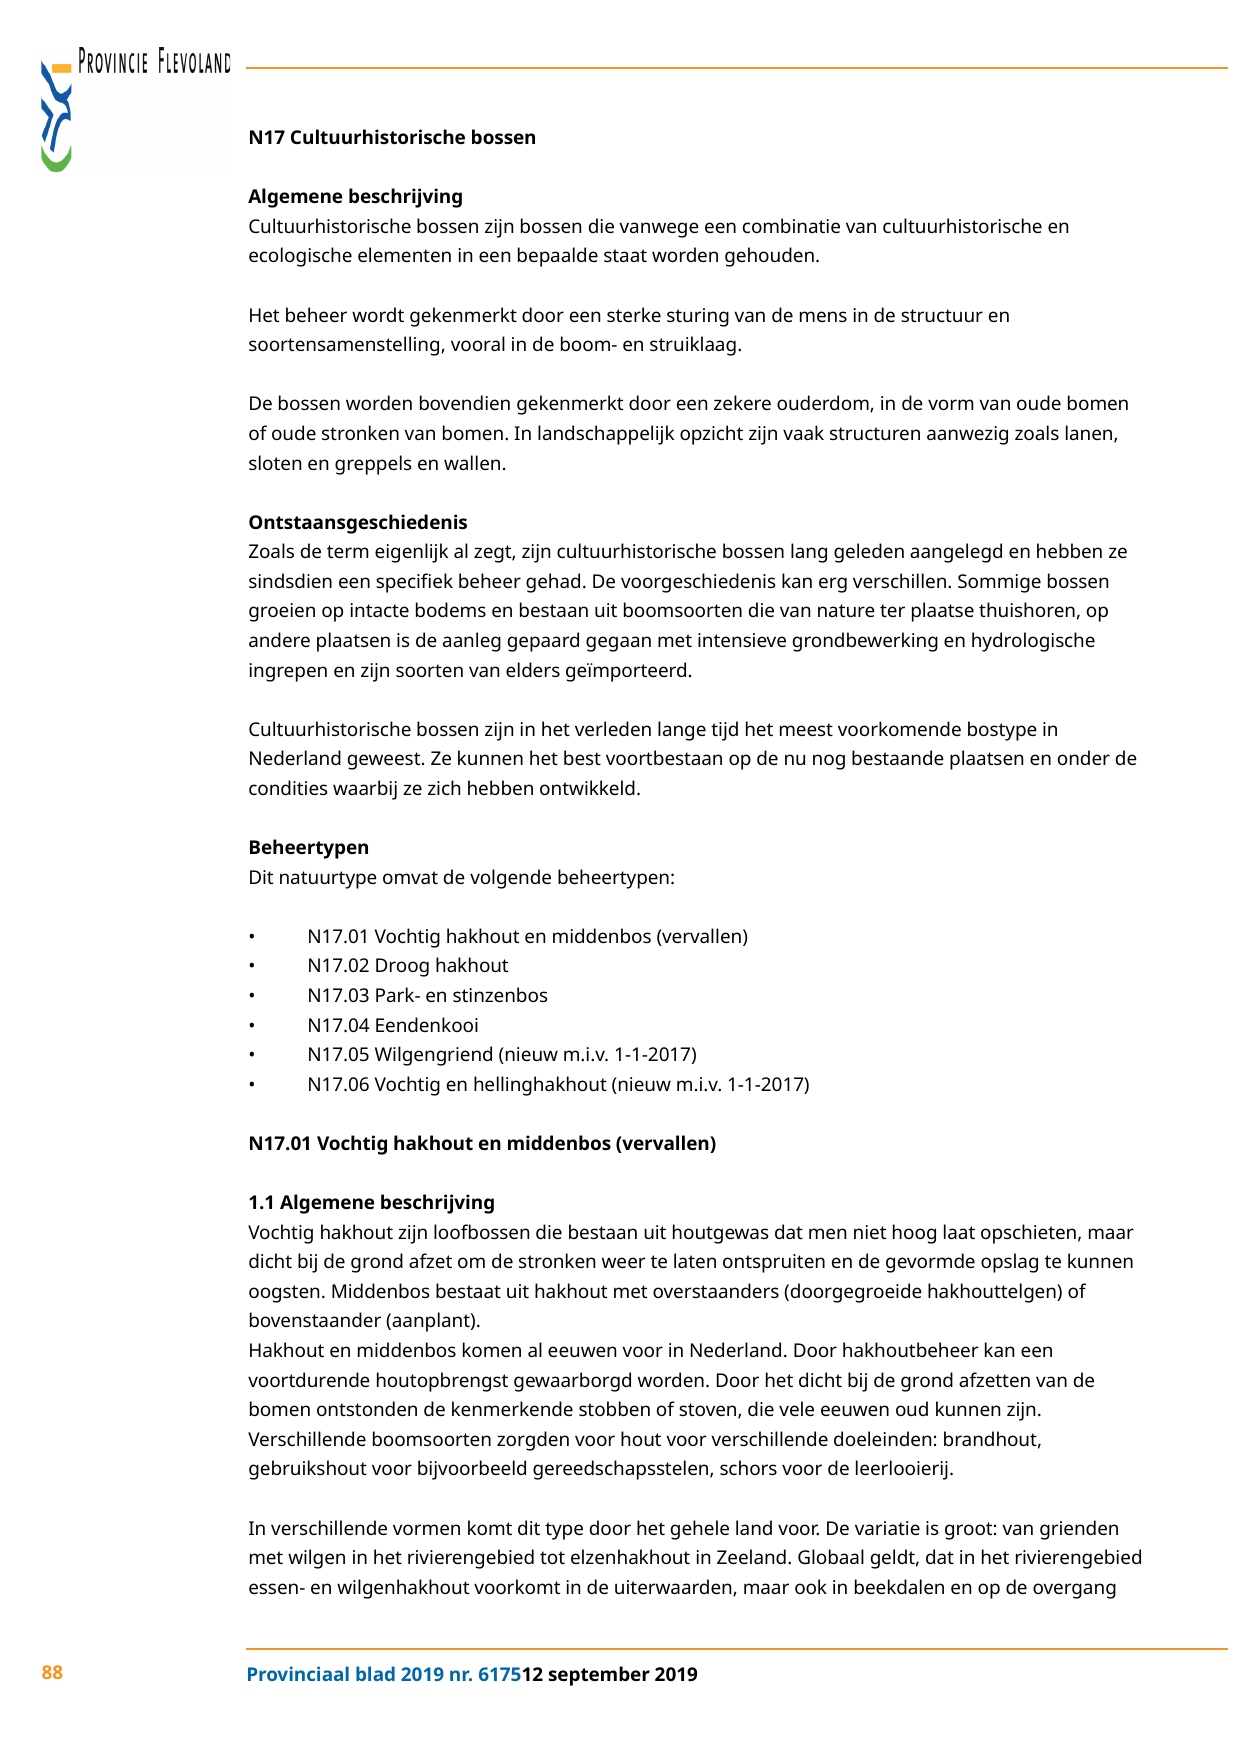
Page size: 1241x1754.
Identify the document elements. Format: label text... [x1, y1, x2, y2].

text Ontstaansgeschiedenis [248, 509, 1152, 535]
text Beheertypen [248, 834, 1152, 860]
text Het beheer wordt gekenmerkt door een sterke sturing van de mens in de structuur en soortensamenstelling, vooral in de boom- en struiklaag. [248, 302, 1152, 357]
list N17.06 Vochtig en hellinghakhout (nieuw m.i.v. 1-1-2017) [248, 1071, 1152, 1097]
text In verschillende vormen komt dit type door het gehele land voor. De variatie is groot: van grienden met wilgen in het rivierengebied tot elzenhakhout in Zeeland. Globaal geldt, dat in het rivierengebied essen- en wilgenhakhout voorkomt in de uiterwaarden, maar ook in beekdalen en op de overgang [248, 1515, 1152, 1600]
text Cultuurhistorische bossen zijn bossen die vanwege een combinatie van cultuurhistorische en ecologische elementen in een bepaalde staat worden gehouden. [248, 213, 1152, 268]
list N17.04 Eendenkooi [248, 1012, 1152, 1038]
list N17.03 Park- en stinzenbos [248, 982, 1152, 1008]
picture [41, 47, 231, 172]
list N17.05 Wilgengriend (nieuw m.i.v. 1-1-2017) [248, 1041, 1152, 1067]
text N17 Cultuurhistorische bossen [248, 124, 1152, 150]
text De bossen worden bovendien gekenmerkt door een zekere ouderdom, in de vorm van oude bomen of oude stronken van bomen. In landschappelijk opzicht zijn vaak structuren aanwezig zoals lanen, sloten en greppels en wallen. [248, 391, 1152, 476]
text 1.1 Algemene beschrijving [248, 1189, 1152, 1215]
list N17.02 Droog hakhout [248, 953, 1152, 978]
text Hakhout en middenbos komen al eeuwen voor in Nederland. Door hakhoutbeheer kan een voortdurende houtopbrengst gewaarborgd worden. Door het dicht bij de grond afzetten van de bomen ontstonden de kenmerkende stobben of stoven, die vele eeuwen oud kunnen zijn. Verschillende boomsoorten zorgden voor hout voor verschillende doeleinden: brandhout, gebruikshout voor bijvoorbeeld gereedschapsstelen, schors voor de leerlooierij. [248, 1337, 1152, 1481]
text N17.01 Vochtig hakhout en middenbos (vervallen) [248, 1130, 1152, 1156]
text Zoals de term eigenlijk al zegt, zijn cultuurhistorische bossen lang geleden aangelegd en hebben ze sindsdien een specifiek beheer gehad. De voorgeschiedenis kan erg verschillen. Sommige bossen groeien op intacte bodems en bestaan uit boomsoorten die van nature ter plaatse thuishoren, op andere plaatsen is de aanleg gepaard gegaan met intensieve grondbewerking en hydrologische ingrepen en zijn soorten van elders geïmporteerd. [248, 538, 1152, 683]
text Dit natuurtype omvat de volgende beheertypen: [248, 864, 1152, 890]
text Algemene beschrijving [248, 183, 1152, 209]
list N17.01 Vochtig hakhout en middenbos (vervallen) [248, 923, 1152, 949]
text Vochtig hakhout zijn loofbossen die bestaan uit houtgewas dat men niet hoog laat opschieten, maar dicht bij de grond afzet om de stronken weer te laten ontspruiten en de gevormde opslag te kunnen oogsten. Middenbos bestaat uit hakhout met overstaanders (doorgegroeide hakhouttelgen) of bovenstaander (aanplant). [248, 1219, 1152, 1333]
text Cultuurhistorische bossen zijn in het verleden lange tijd het meest voorkomende bostype in Nederland geweest. Ze kunnen het best voortbestaan op de nu nog bestaande plaatsen en onder de condities waarbij ze zich hebben ontwikkeld. [248, 716, 1152, 801]
